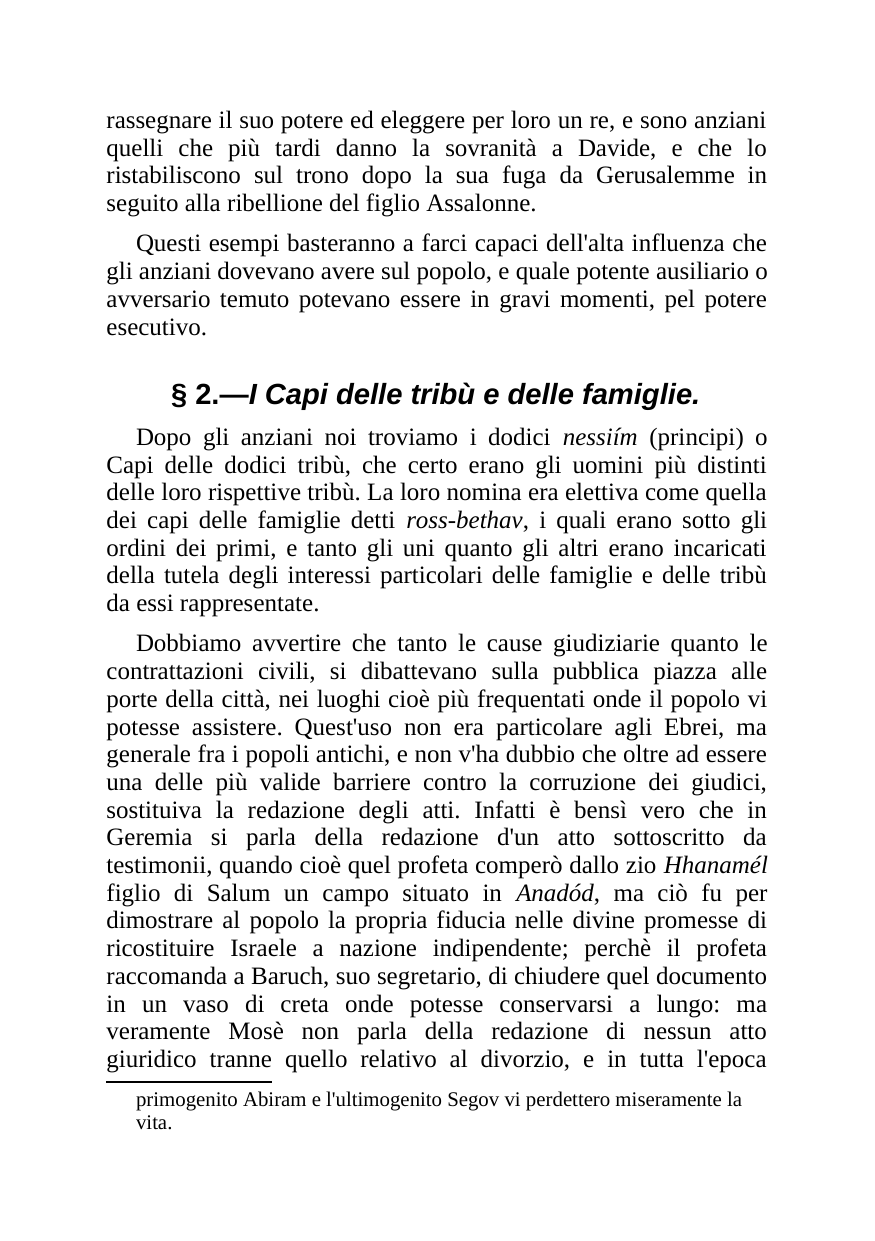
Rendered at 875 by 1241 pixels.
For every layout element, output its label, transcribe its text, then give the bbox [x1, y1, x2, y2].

text Questi esempi basteranno a farci capaci dell'alta influenza che gli anziani dovevano avere sul popolo, e quale potente ausiliario o avversario temuto potevano essere in gravi momenti, pel potere esecutivo. [106, 229, 768, 340]
text Dopo gli anziani noi troviamo i dodici nessiím (principi) o Capi delle dodici tribù, che certo erano gli uomini più distinti delle loro rispettive tribù. La loro nomina era elettiva come quella dei capi delle famiglie detti ross-bethav, i quali erano sotto gli ordini dei primi, e tanto gli uni quanto gli altri erano incaricati della tutela degli interessi particolari delle famiglie e delle tribù da essi rappresentate. [106, 423, 768, 617]
text primogenito Abiram e l'ultimogenito Segov vi perdettero miseramente la vita. [106, 1088, 768, 1134]
text rassegnare il suo potere ed eleggere per loro un re, e sono anziani quelli che più tardi danno la sovranità a Davide, e che lo ristabiliscono sul trono dopo la sua fuga da Gerusalemme in seguito alla ribellione del figlio Assalonne. [106, 106, 768, 217]
text Dobbiamo avvertire che tanto le cause giudiziarie quanto le contrattazioni civili, si dibattevano sulla pubblica piazza alle porte della città, nei luoghi cioè più frequentati onde il popolo vi potesse assistere. Quest'uso non era particolare agli Ebrei, ma generale fra i popoli antichi, e non v'ha dubbio che oltre ad essere una delle più valide barriere contro la corruzione dei giudici, sostituiva la redazione degli atti. Infatti è bensì vero che in Geremia si parla della redazione d'un atto sottoscritto da testimonii, quando cioè quel profeta comperò dallo zio Hhanamél figlio di Salum un campo situato in Anadód, ma ciò fu per dimostrare al popolo la propria fiducia nelle divine promesse di ricostituire Israele a nazione indipendente; perchè il profeta raccomanda a Baruch, suo segretario, di chiudere quel documento in un vaso di creta onde potesse conservarsi a lungo: ma veramente Mosè non parla della redazione di nessun atto giuridico tranne quello relativo al divorzio, e in tutta l'epoca [106, 629, 768, 1073]
subtitle § 2.—I Capi delle tribù e delle famiglie. [106, 378, 768, 411]
